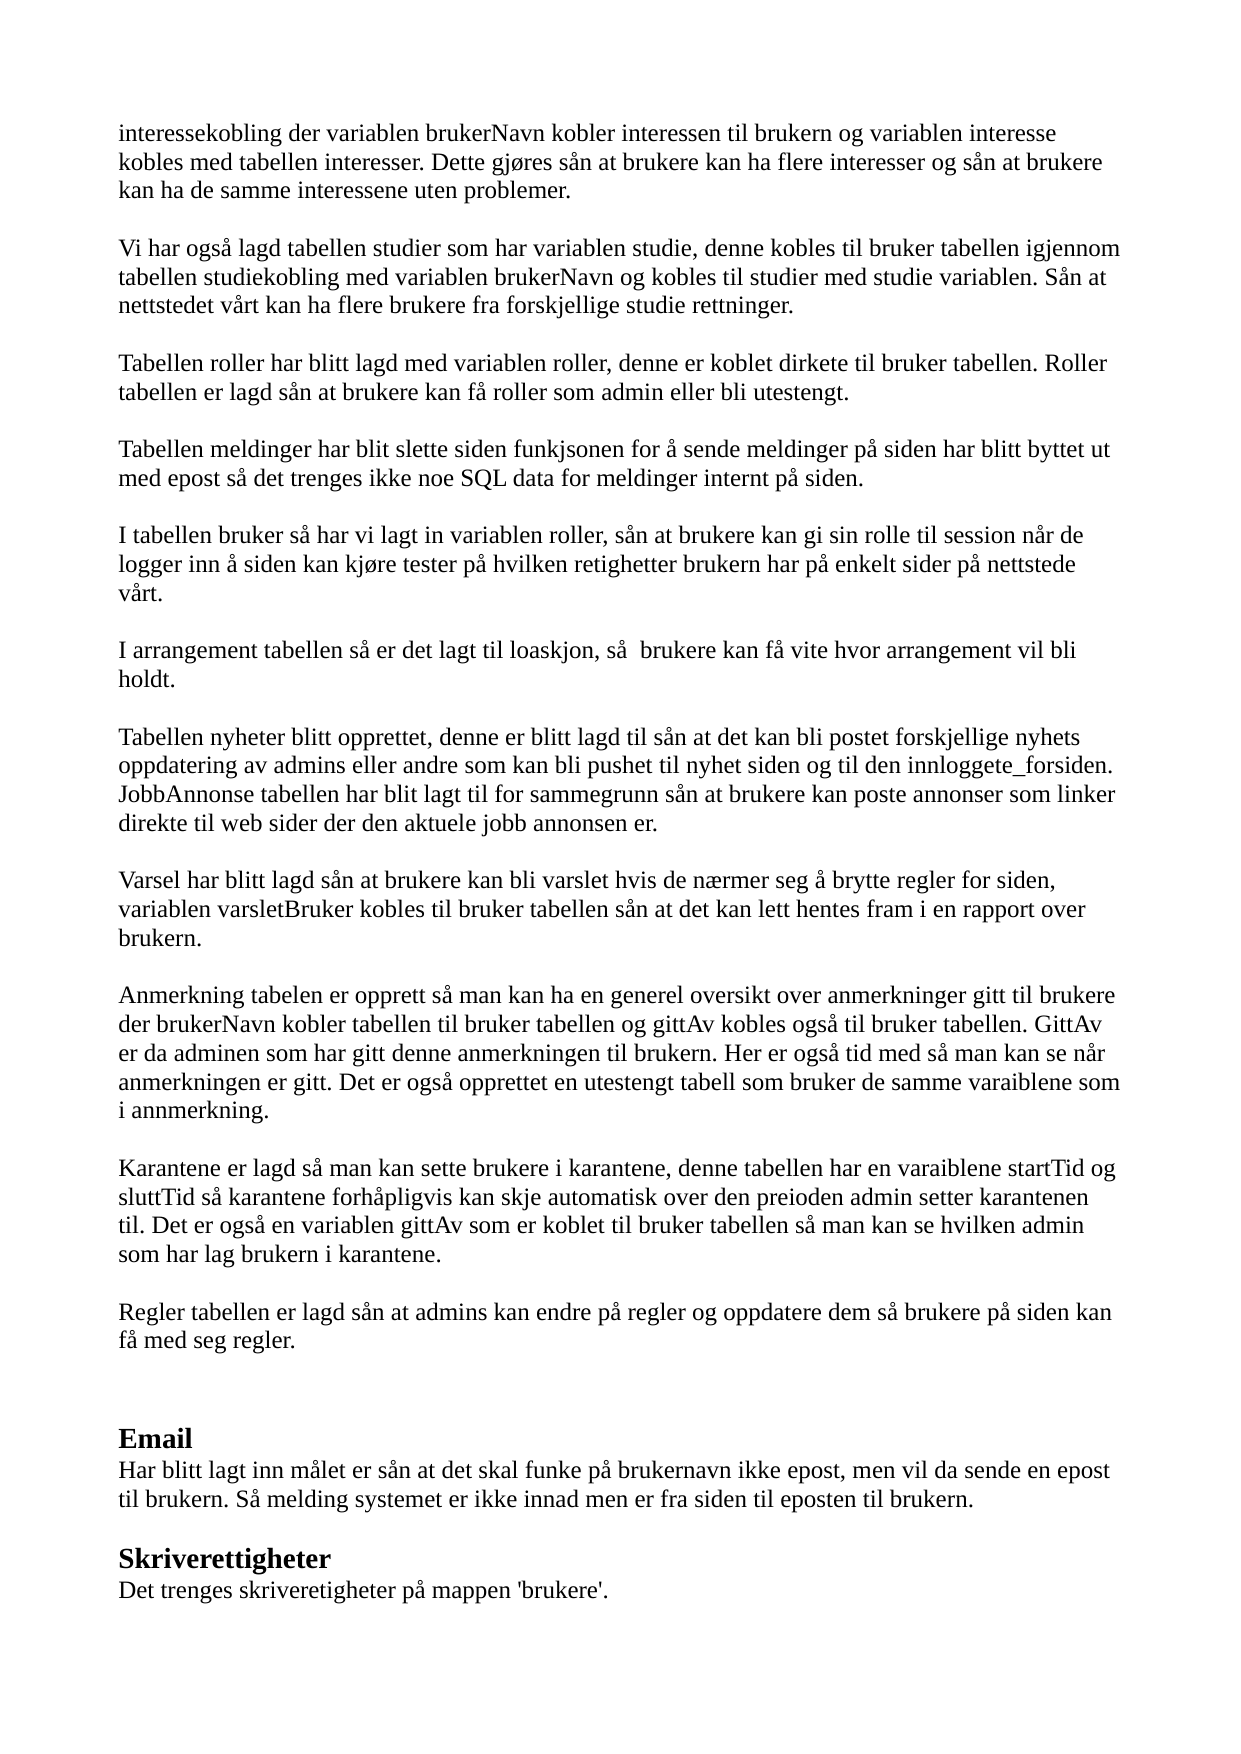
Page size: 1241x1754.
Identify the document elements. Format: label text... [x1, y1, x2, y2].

text I tabellen bruker så har vi lagt in variablen roller, sån at brukere kan gi sin rolle til session når de logger inn å siden kan kjøre tester på hvilken retighetter brukern har på enkelt sider på nettstede vårt. [118, 521, 1122, 607]
text Skriverettigheter [118, 1541, 1122, 1575]
text Email [118, 1421, 1122, 1455]
text Varsel har blitt lagd sån at brukere kan bli varslet hvis de nærmer seg å brytte regler for siden, variablen varsletBruker kobles til bruker tabellen sån at det kan lett hentes fram i en rapport over brukern. [118, 866, 1122, 952]
text der brukerNavn kobler tabellen til bruker tabellen og gittAv kobles også til bruker tabellen. GittAv er da adminen som har gitt denne anmerkningen til brukern. Her er også tid med så man kan se når anmerkningen er gitt. Det er også opprettet en utestengt tabell som bruker de samme varaiblene som i annmerkning. [118, 1009, 1122, 1124]
text JobbAnnonse tabellen har blit lagt til for sammegrunn sån at brukere kan poste annonser som linker direkte til web sider der den aktuele jobb annonsen er. [118, 779, 1122, 837]
text Karantene er lagd så man kan sette brukere i karantene, denne tabellen har en varaiblene startTid og sluttTid så karantene forhåpligvis kan skje automatisk over den preioden admin setter karantenen til. Det er også en variablen gittAv som er koblet til bruker tabellen så man kan se hvilken admin som har lag brukern i karantene. [118, 1153, 1122, 1268]
text Anmerkning tabelen er opprett så man kan ha en generel oversikt over anmerkninger gitt til brukere [118, 981, 1122, 1009]
text Tabellen meldinger har blit slette siden funkjsonen for å sende meldinger på siden har blitt byttet ut med epost så det trenges ikke noe SQL data for meldinger internt på siden. [118, 434, 1122, 492]
text Tabellen nyheter blitt opprettet, denne er blitt lagd til sån at det kan bli postet forskjellige nyhets oppdatering av admins eller andre som kan bli pushet til nyhet siden og til den innloggete_forsiden. [118, 722, 1122, 779]
text Vi har også lagd tabellen studier som har variablen studie, denne kobles til bruker tabellen igjennom tabellen studiekobling med variablen brukerNavn og kobles til studier med studie variablen. Sån at nettstedet vårt kan ha flere brukere fra forskjellige studie rettninger. [118, 233, 1122, 319]
text interessekobling der variablen brukerNavn kobler interessen til brukern og variablen interesse kobles med tabellen interesser. Dette gjøres sån at brukere kan ha flere interesser og sån at brukere kan ha de samme interessene uten problemer. [118, 118, 1122, 204]
text Regler tabellen er lagd sån at admins kan endre på regler og oppdatere dem så brukere på siden kan få med seg regler. [118, 1297, 1122, 1354]
text Har blitt lagt inn målet er sån at det skal funke på brukernavn ikke epost, men vil da sende en epost til brukern. Så melding systemet er ikke innad men er fra siden til eposten til brukern. [118, 1455, 1122, 1512]
text I arrangement tabellen så er det lagt til loaskjon, så brukere kan få vite hvor arrangement vil bli holdt. [118, 636, 1122, 693]
text Tabellen roller har blitt lagd med variablen roller, denne er koblet dirkete til bruker tabellen. Roller tabellen er lagd sån at brukere kan få roller som admin eller bli utestengt. [118, 348, 1122, 406]
text Det trenges skriveretigheter på mappen 'brukere'. [118, 1575, 1122, 1603]
